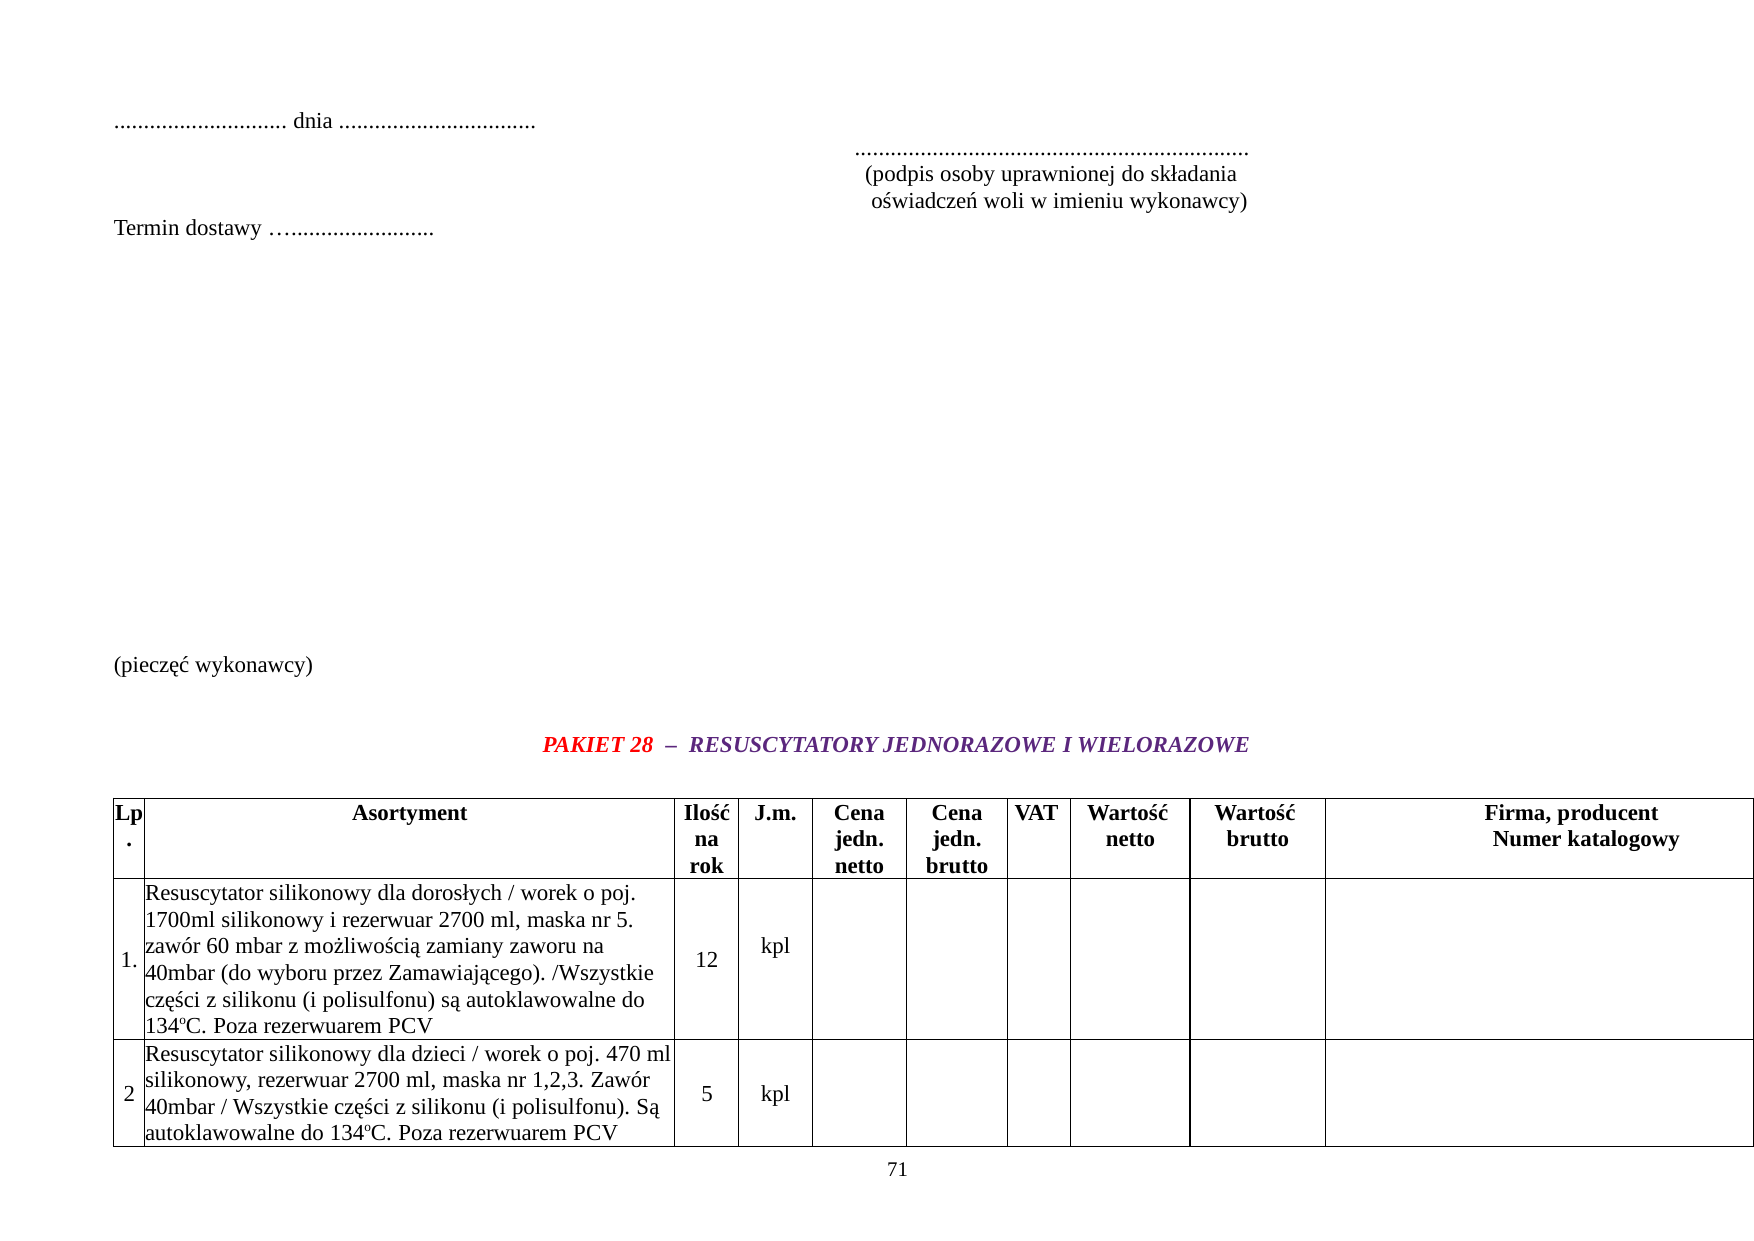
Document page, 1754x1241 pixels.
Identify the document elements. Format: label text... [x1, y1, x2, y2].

table_cell kpl [739, 1040, 812, 1146]
text ............................. dnia ................................. [113, 107, 1681, 134]
table_cell [1008, 1040, 1070, 1146]
table_cell [813, 1040, 906, 1146]
text Termin dostawy …........................ [113, 213, 1681, 240]
table_cell [1008, 879, 1070, 1038]
text .................................................................. [113, 134, 1681, 160]
table_header Firma, producent Numer katalogowy [1326, 799, 1753, 878]
table_cell 1. [114, 879, 144, 1038]
table_header Ilość na rok [675, 799, 738, 878]
table_cell [1191, 879, 1325, 1038]
table_header VAT [1008, 799, 1070, 878]
table_cell [1326, 879, 1753, 1038]
table_cell 5 [675, 1040, 738, 1146]
table_header J.m. [739, 799, 812, 878]
subtitle PAKIET 28 – RESUSCYTATORY JEDNORAZOWE I WIELORAZOWE [113, 731, 1681, 758]
table_cell [907, 879, 1007, 1038]
table_cell 12 [675, 879, 738, 1038]
table_cell [1191, 1040, 1325, 1146]
table_cell [907, 1040, 1007, 1146]
table_cell kpl [739, 879, 812, 1038]
table_header Wartość brutto [1191, 799, 1325, 878]
table_cell 2 [114, 1040, 144, 1146]
text (podpis osoby uprawnionej do składania [630, 160, 1681, 187]
table_cell [1326, 1040, 1753, 1146]
table_cell [813, 879, 906, 1038]
table_header Asortyment [145, 799, 674, 878]
table_cell [1071, 1040, 1189, 1146]
table_header Cena jedn. netto [813, 799, 906, 878]
text oświadczeń woli w imieniu wykonawcy) [703, 187, 1681, 213]
table_header Lp. [114, 799, 144, 878]
table_header Wartość netto [1071, 799, 1189, 878]
text (pieczęć wykonawcy) [113, 651, 1681, 678]
table_header Cena jedn. brutto [907, 799, 1007, 878]
table_cell [1071, 879, 1189, 1038]
